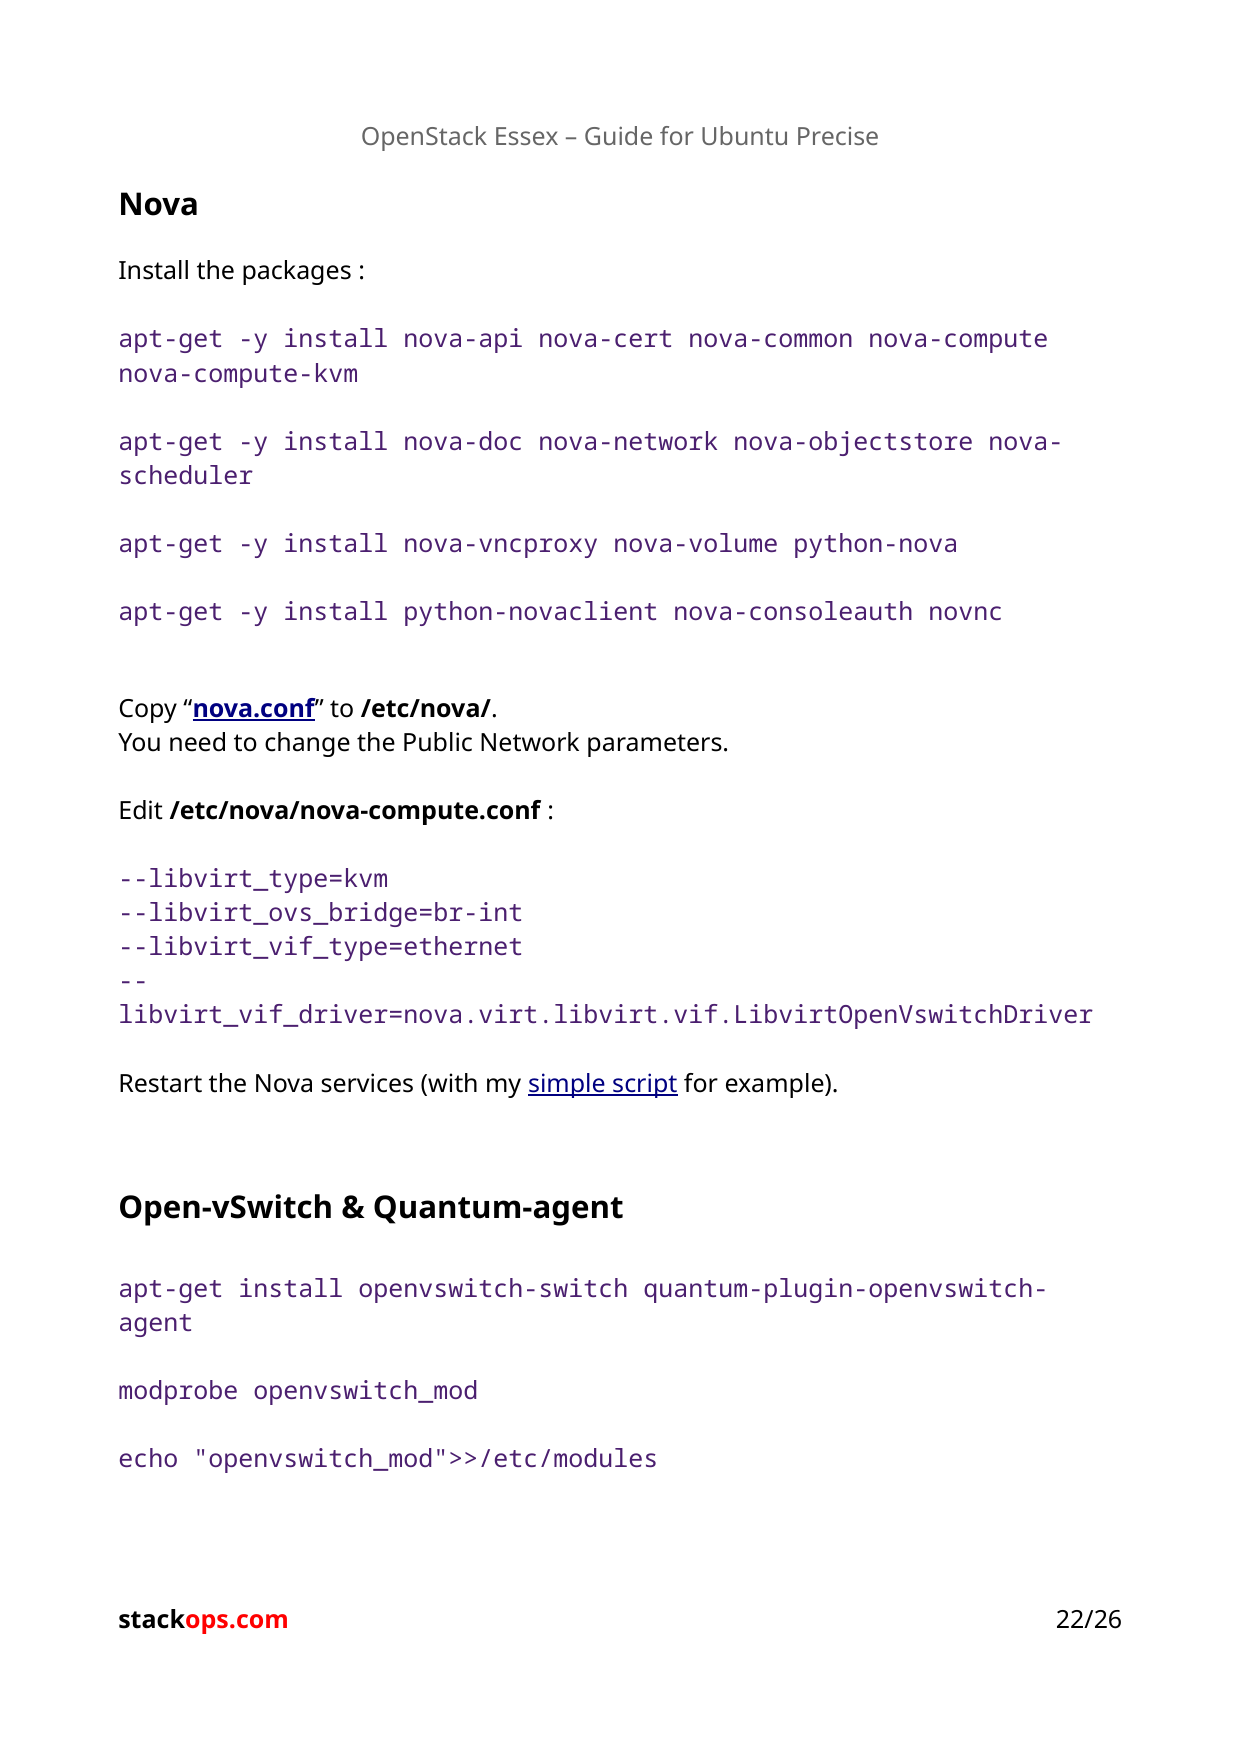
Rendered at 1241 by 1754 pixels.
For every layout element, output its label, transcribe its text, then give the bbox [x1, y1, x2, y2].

text apt-get install openvswitch-switch quantum-plugin-openvswitch-agent [118, 1271, 1122, 1339]
text --libvirt_vif_type=ethernet [118, 929, 1122, 963]
text Restart the Nova services (with my simple script for example). [118, 1065, 1122, 1099]
text You need to change the Public Network parameters. [118, 724, 1122, 759]
text --libvirt_ovs_bridge=br-int [118, 895, 1122, 929]
text Install the packages : [118, 253, 1122, 287]
text --libvirt_vif_driver=nova.virt.libvirt.vif.LibvirtOpenVswitchDriver [118, 963, 1122, 1031]
text apt-get -y install nova-api nova-cert nova-common nova-compute nova-compute-kvm [118, 321, 1122, 389]
text Open-vSwitch & Quantum-agent [118, 1186, 1122, 1228]
text apt-get -y install nova-vncproxy nova-volume python-nova [118, 526, 1122, 559]
text Copy “nova.conf” to /etc/nova/. [118, 691, 1122, 724]
text --libvirt_type=kvm [118, 861, 1122, 895]
text Nova [118, 182, 1122, 224]
text apt-get -y install nova-doc nova-network nova-objectstore nova-scheduler [118, 423, 1122, 491]
text apt-get -y install python-novaclient nova-consoleauth novnc [118, 594, 1122, 628]
text modprobe openvswitch_mod [118, 1373, 1122, 1407]
text Edit /etc/nova/nova-compute.conf : [118, 793, 1122, 827]
text echo "openvswitch_mod">>/etc/modules [118, 1441, 1122, 1475]
